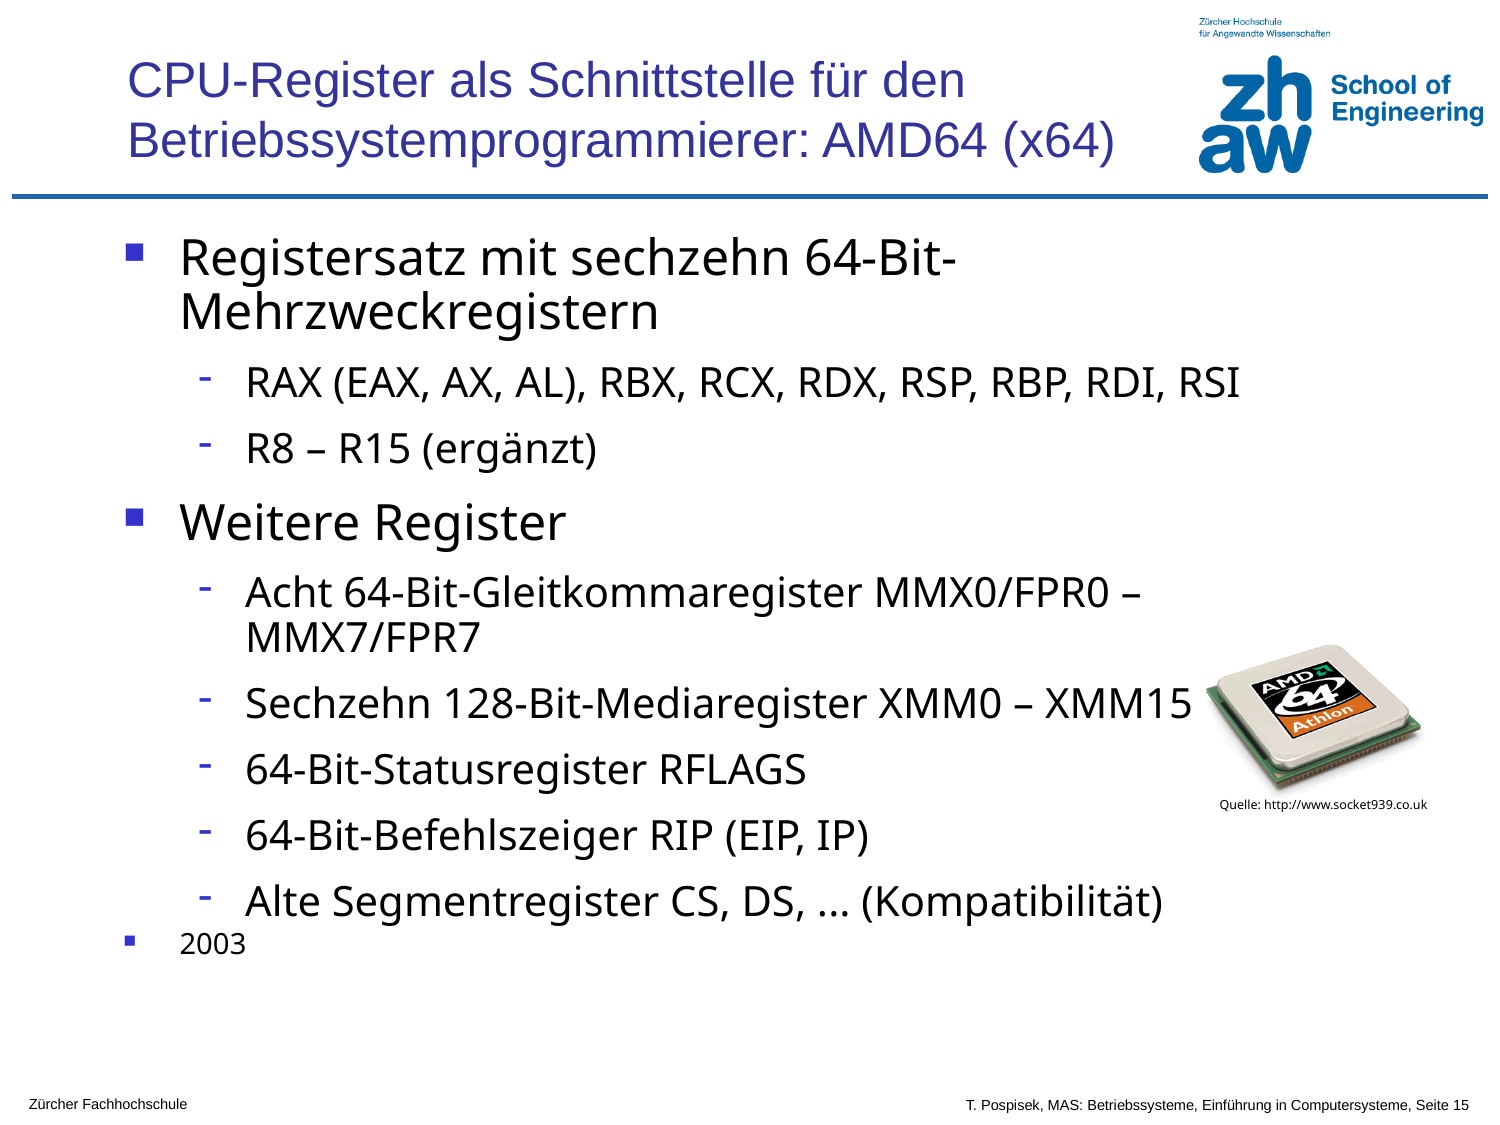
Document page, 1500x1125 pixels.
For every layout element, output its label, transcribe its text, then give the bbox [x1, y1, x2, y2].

picture [1197, 626, 1430, 804]
picture [1199, 18, 1483, 173]
list Registersatz mit sechzehn 64-Bit-Mehrzweckregistern RAX (EAX, AX, AL), RBX, RCX, RDX, RSP, RBP, RDI, RSI R8 – R15 (ergänzt) Weitere Register Acht 64-Bit-Gleitkommaregister MMX0/FPR0 – MMX7/FPR7 Sechzehn 128-Bit-Mediaregister XMM0 – XMM15 64-Bit-Statusregister RFLAGS 64-Bit-Befehlszeiger RIP (EIP, IP) Alte Segmentregister CS, DS, ... (Kompatibilität) 2003 [108, 224, 1388, 858]
title CPU-Register als Schnittstelle für den Betriebssystemprogrammierer: AMD64 (x64) [112, 50, 1391, 175]
text_box Quelle: http://www.socket939.co.uk [1204, 791, 1453, 827]
